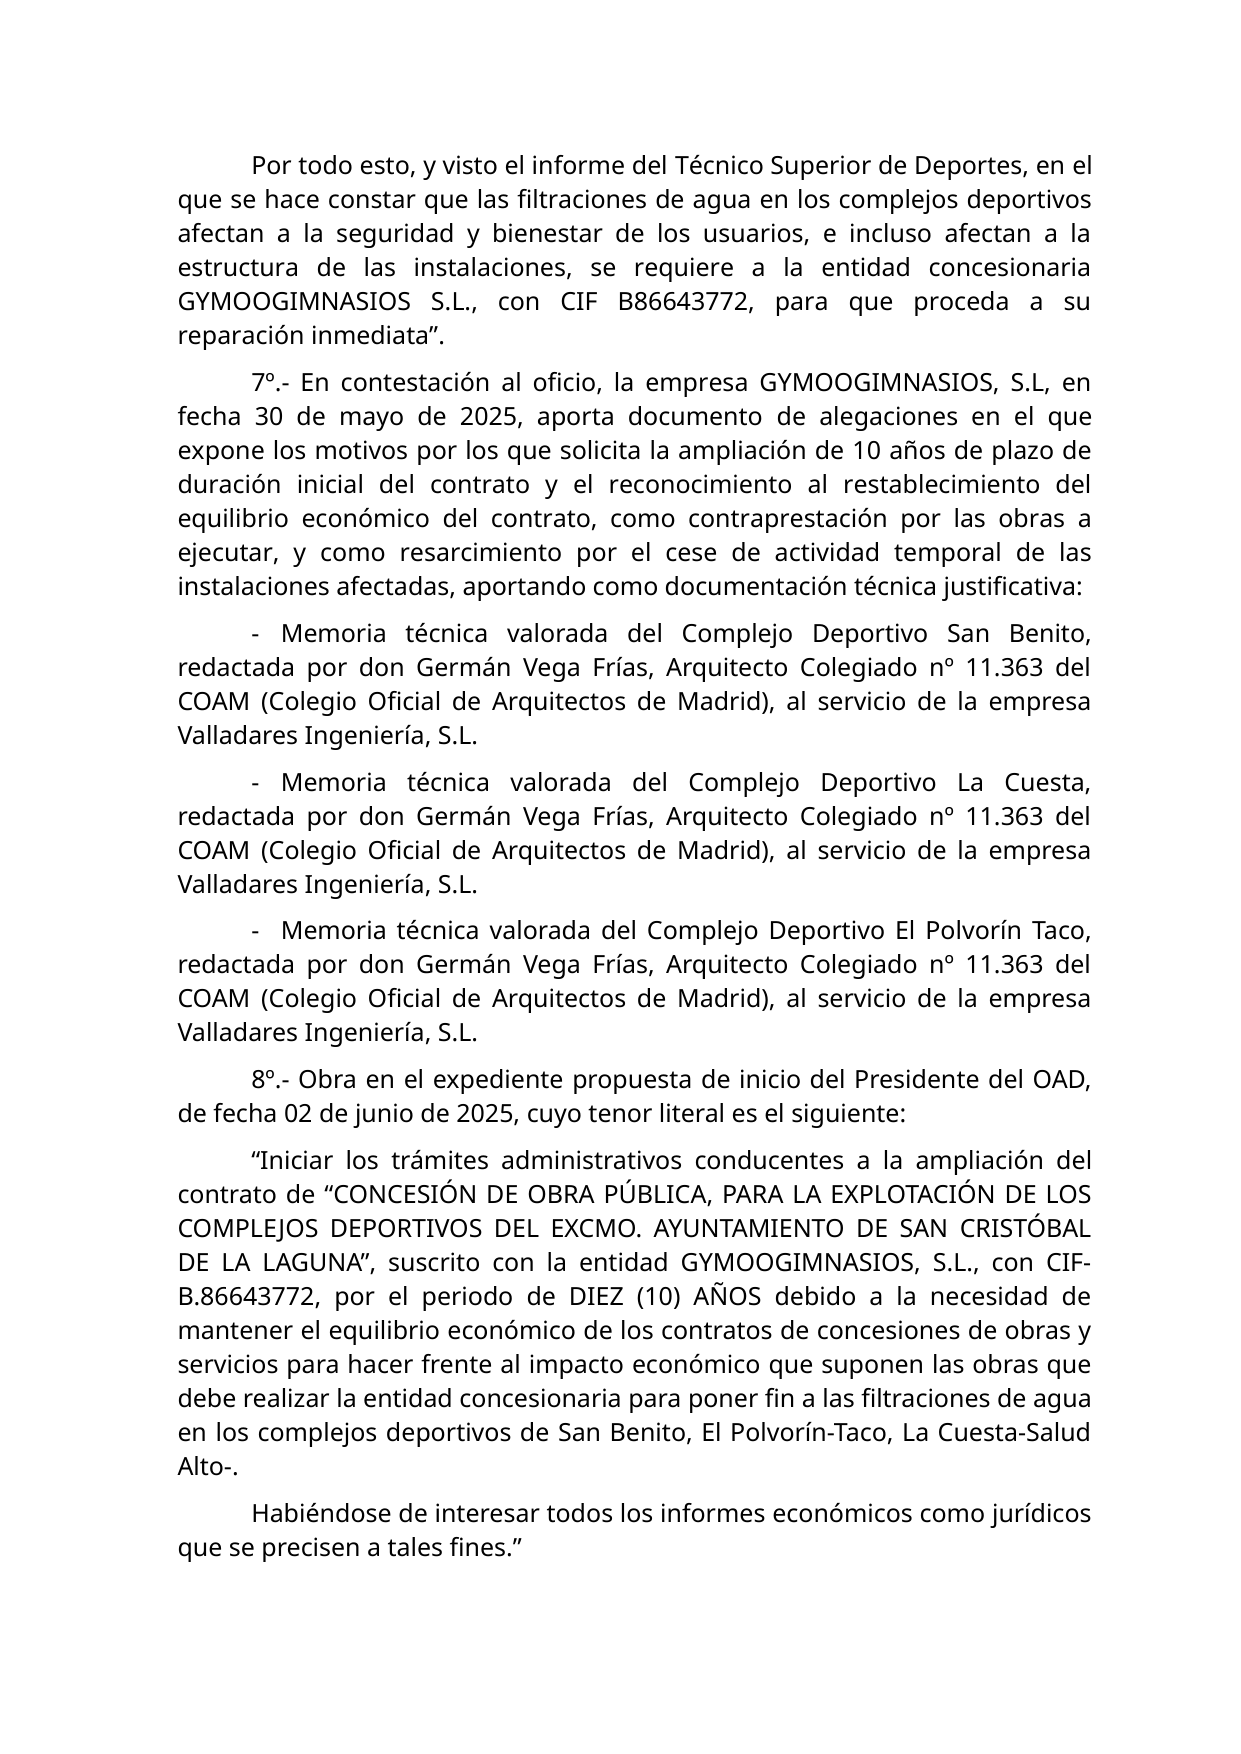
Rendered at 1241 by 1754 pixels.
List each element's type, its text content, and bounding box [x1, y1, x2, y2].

text Por todo esto, y visto el informe del Técnico Superior de Deportes, en el que se hace constar que las filtraciones de agua en los complejos deportivos afectan a la seguridad y bienestar de los usuarios, e incluso afectan a la estructura de las instalaciones, se requiere a la entidad concesionaria GYMOOGIMNASIOS S.L., con CIF B86643772, para que proceda a su reparación inmediata”. [177, 148, 1093, 352]
list Memoria técnica valorada del Complejo Deportivo El Polvorín Taco, redactada por don Germán Vega Frías, Arquitecto Colegiado nº 11.363 del COAM (Colegio Oficial de Arquitectos de Madrid), al servicio de la empresa Valladares Ingeniería, S.L. [177, 913, 1093, 1049]
text 8º.- Obra en el expediente propuesta de inicio del Presidente del OAD, de fecha 02 de junio de 2025, cuyo tenor literal es el siguiente: [177, 1062, 1093, 1130]
list Memoria técnica valorada del Complejo Deportivo La Cuesta, redactada por don Germán Vega Frías, Arquitecto Colegiado nº 11.363 del COAM (Colegio Oficial de Arquitectos de Madrid), al servicio de la empresa Valladares Ingeniería, S.L. [177, 764, 1093, 900]
text 7º.- En contestación al oficio, la empresa GYMOOGIMNASIOS, S.L, en fecha 30 de mayo de 2025, aporta documento de alegaciones en el que expone los motivos por los que solicita la ampliación de 10 años de plazo de duración inicial del contrato y el reconocimiento al restablecimiento del equilibrio económico del contrato, como contraprestación por las obras a ejecutar, y como resarcimiento por el cese de actividad temporal de las instalaciones afectadas, aportando como documentación técnica justificativa: [177, 364, 1093, 603]
text Habiéndose de interesar todos los informes económicos como jurídicos que se precisen a tales fines.” [177, 1495, 1093, 1563]
list Memoria técnica valorada del Complejo Deportivo San Benito, redactada por don Germán Vega Frías, Arquitecto Colegiado nº 11.363 del COAM (Colegio Oficial de Arquitectos de Madrid), al servicio de la empresa Valladares Ingeniería, S.L. [177, 615, 1093, 752]
text “Iniciar los trámites administrativos conducentes a la ampliación del contrato de “CONCESIÓN DE OBRA PÚBLICA, PARA LA EXPLOTACIÓN DE LOS COMPLEJOS DEPORTIVOS DEL EXCMO. AYUNTAMIENTO DE SAN CRISTÓBAL DE LA LAGUNA”, suscrito con la entidad GYMOOGIMNASIOS, S.L., con CIF-B.86643772, por el periodo de DIEZ (10) AÑOS debido a la necesidad de mantener el equilibrio económico de los contratos de concesiones de obras y servicios para hacer frente al impacto económico que suponen las obras que debe realizar la entidad concesionaria para poner fin a las filtraciones de agua en los complejos deportivos de San Benito, El Polvorín-Taco, La Cuesta-Salud Alto-. [177, 1142, 1093, 1483]
